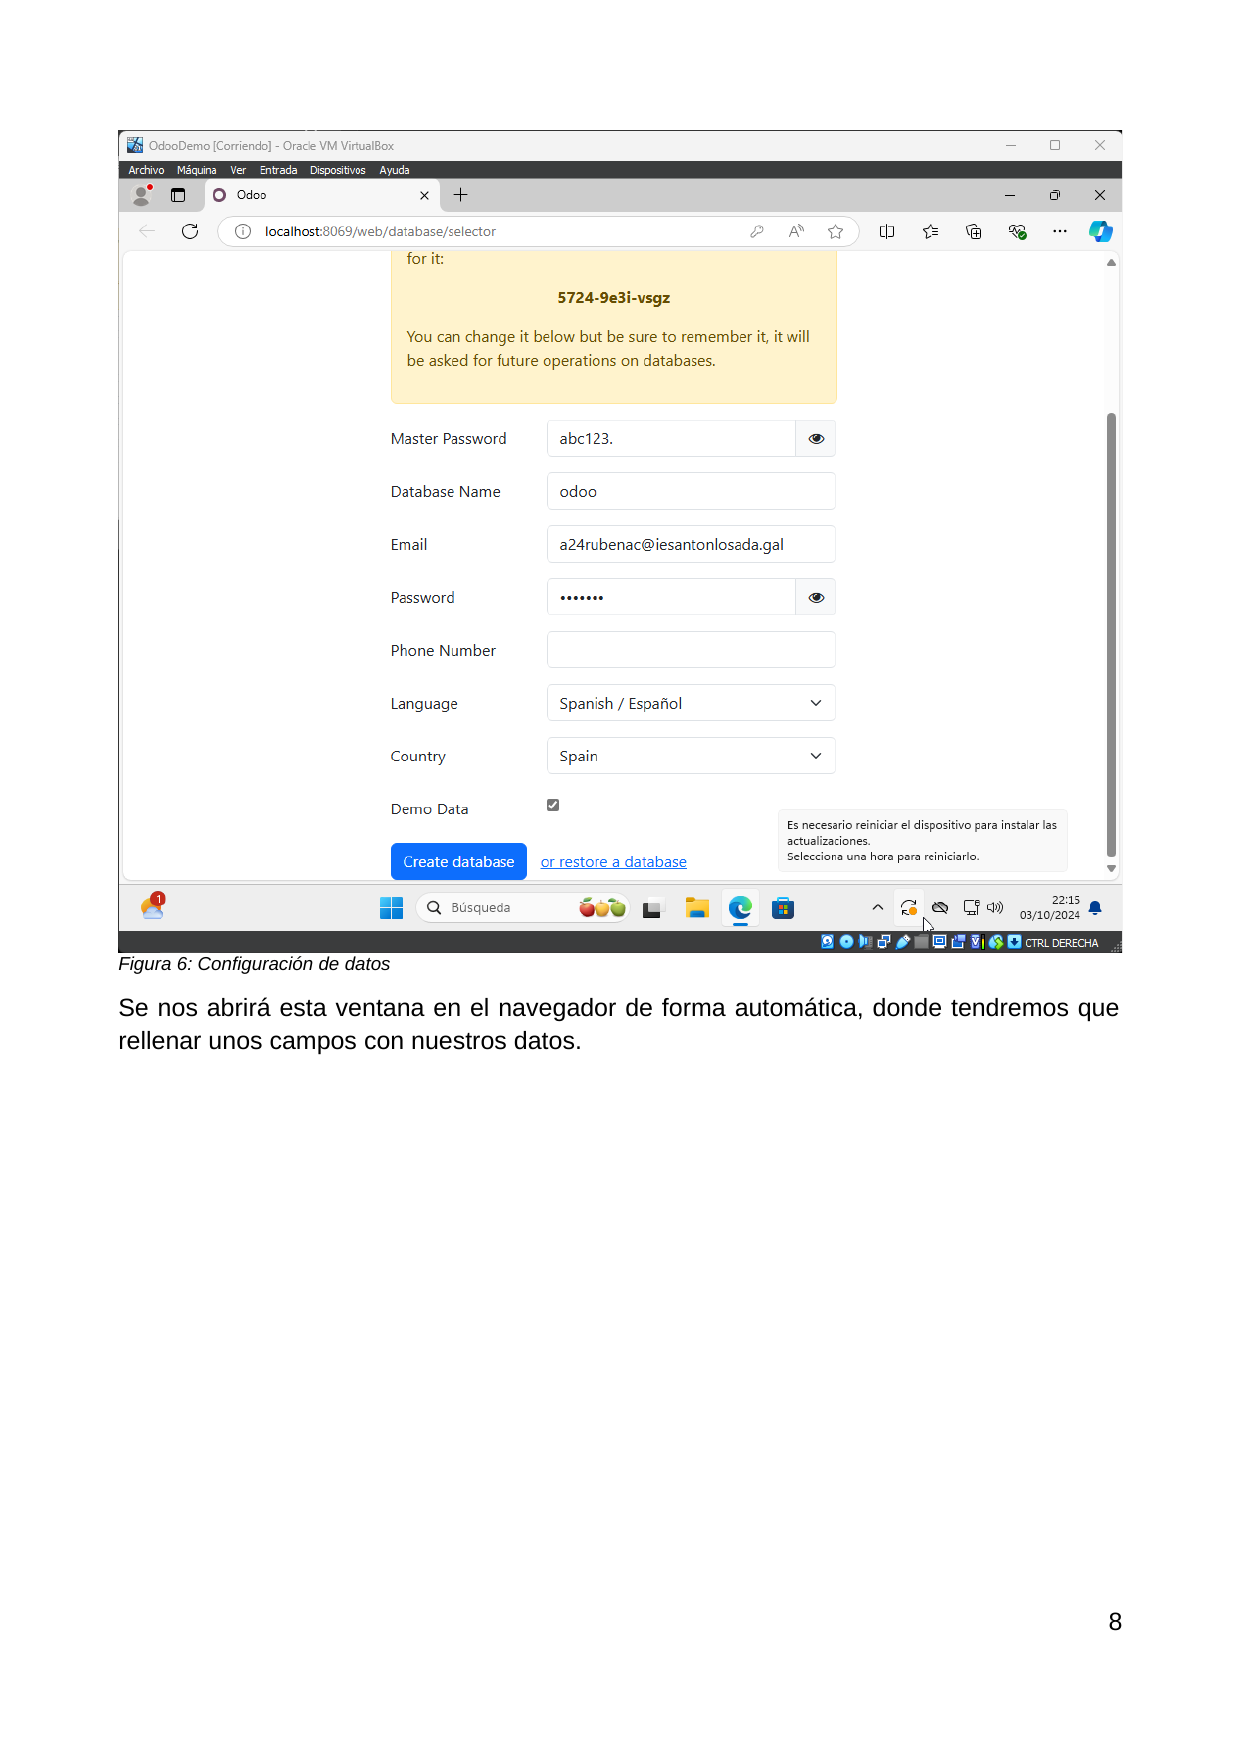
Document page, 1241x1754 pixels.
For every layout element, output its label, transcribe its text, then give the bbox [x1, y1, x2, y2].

text Se nos abrirá esta ventana en el navegador de forma automática, donde tendremos que rellenar unos campos con nuestros datos. [118, 993, 1122, 1055]
text Figura 6: Configuración de datos [118, 953, 1122, 974]
picture [118, 130, 1123, 953]
